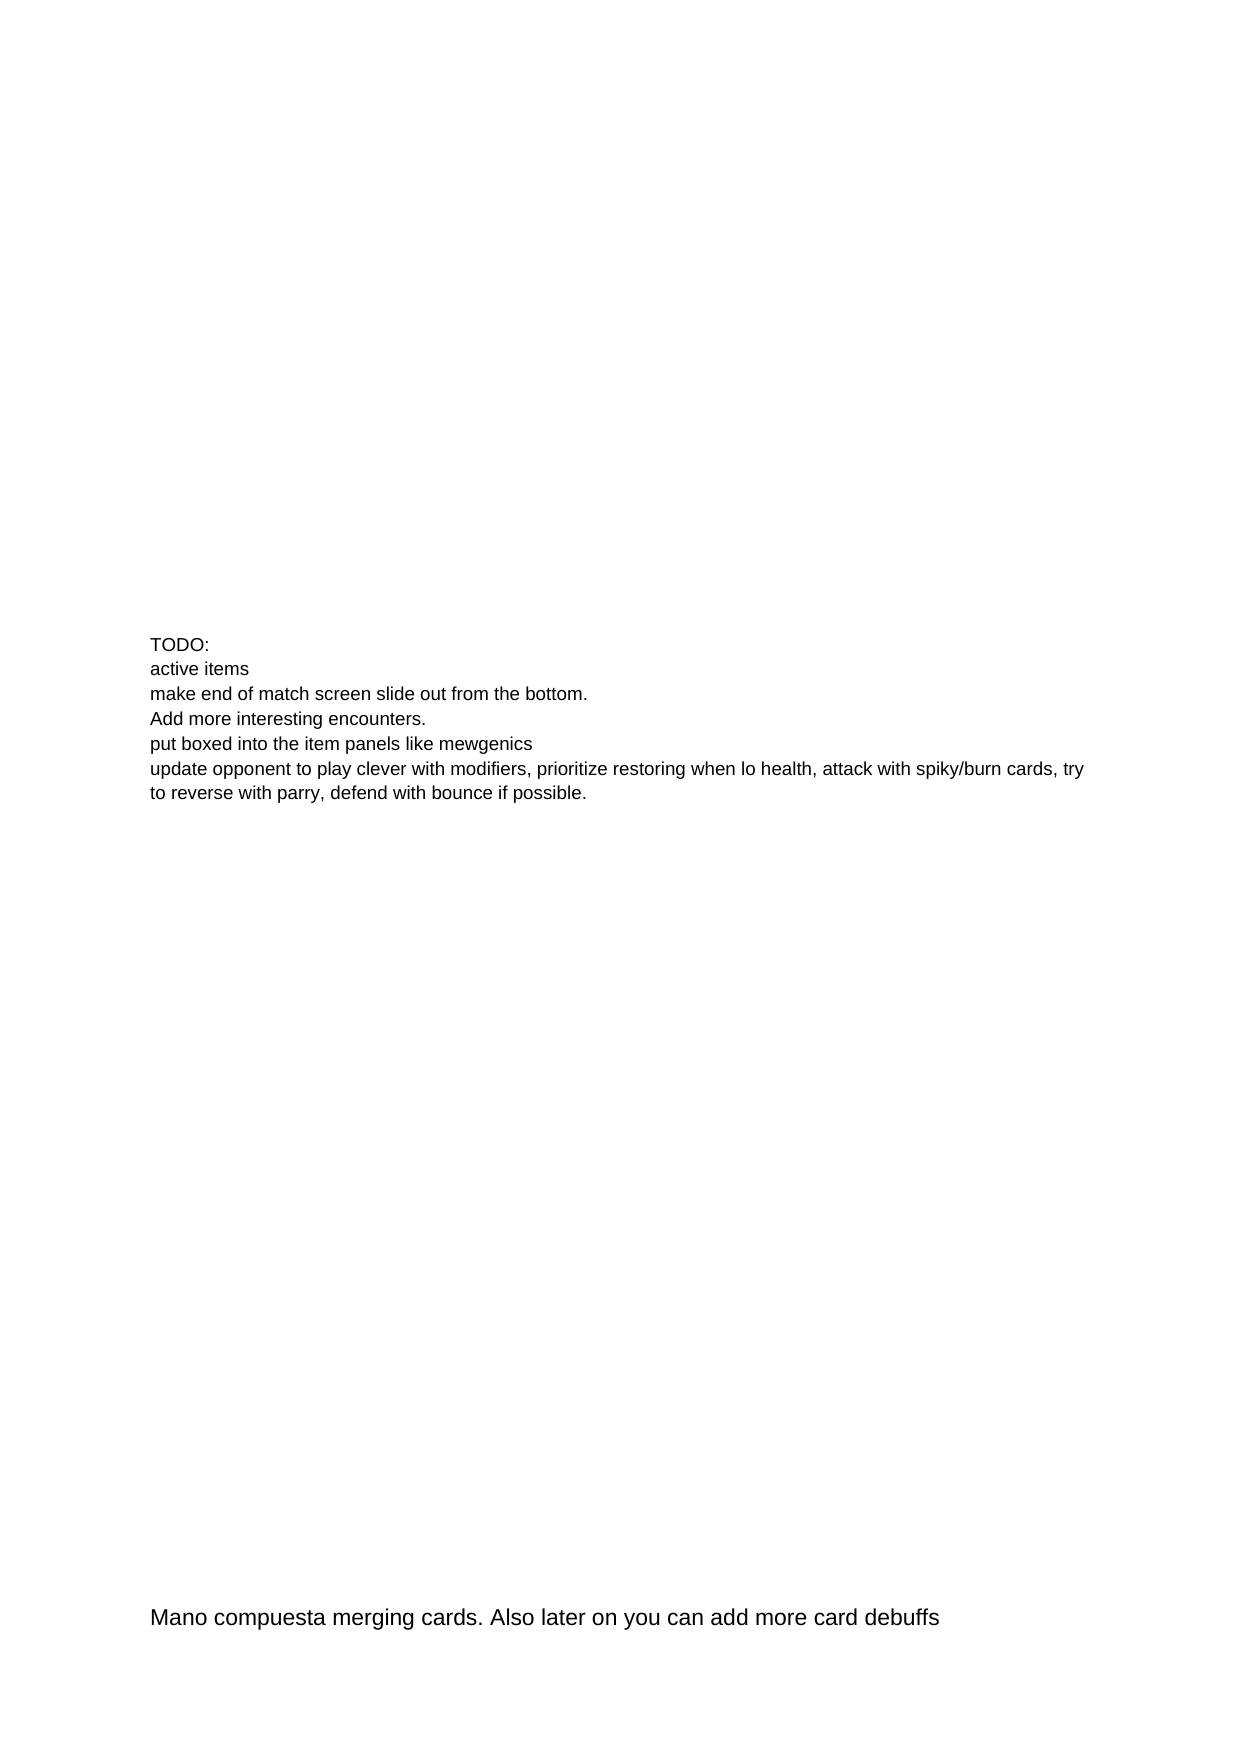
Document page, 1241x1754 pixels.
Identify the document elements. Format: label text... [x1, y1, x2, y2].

text TODO: [150, 633, 1090, 655]
text Add more interesting encounters. [150, 708, 1090, 729]
text active items [150, 658, 1090, 680]
text put boxed into the item panels like mewgenics [150, 732, 1090, 754]
text update opponent to play clever with modifiers, prioritize restoring when lo health, attack with spiky/burn cards, try to reverse with parry, defend with bounce if possible. [150, 757, 1090, 804]
text make end of match screen slide out from the bottom. [150, 683, 1090, 704]
